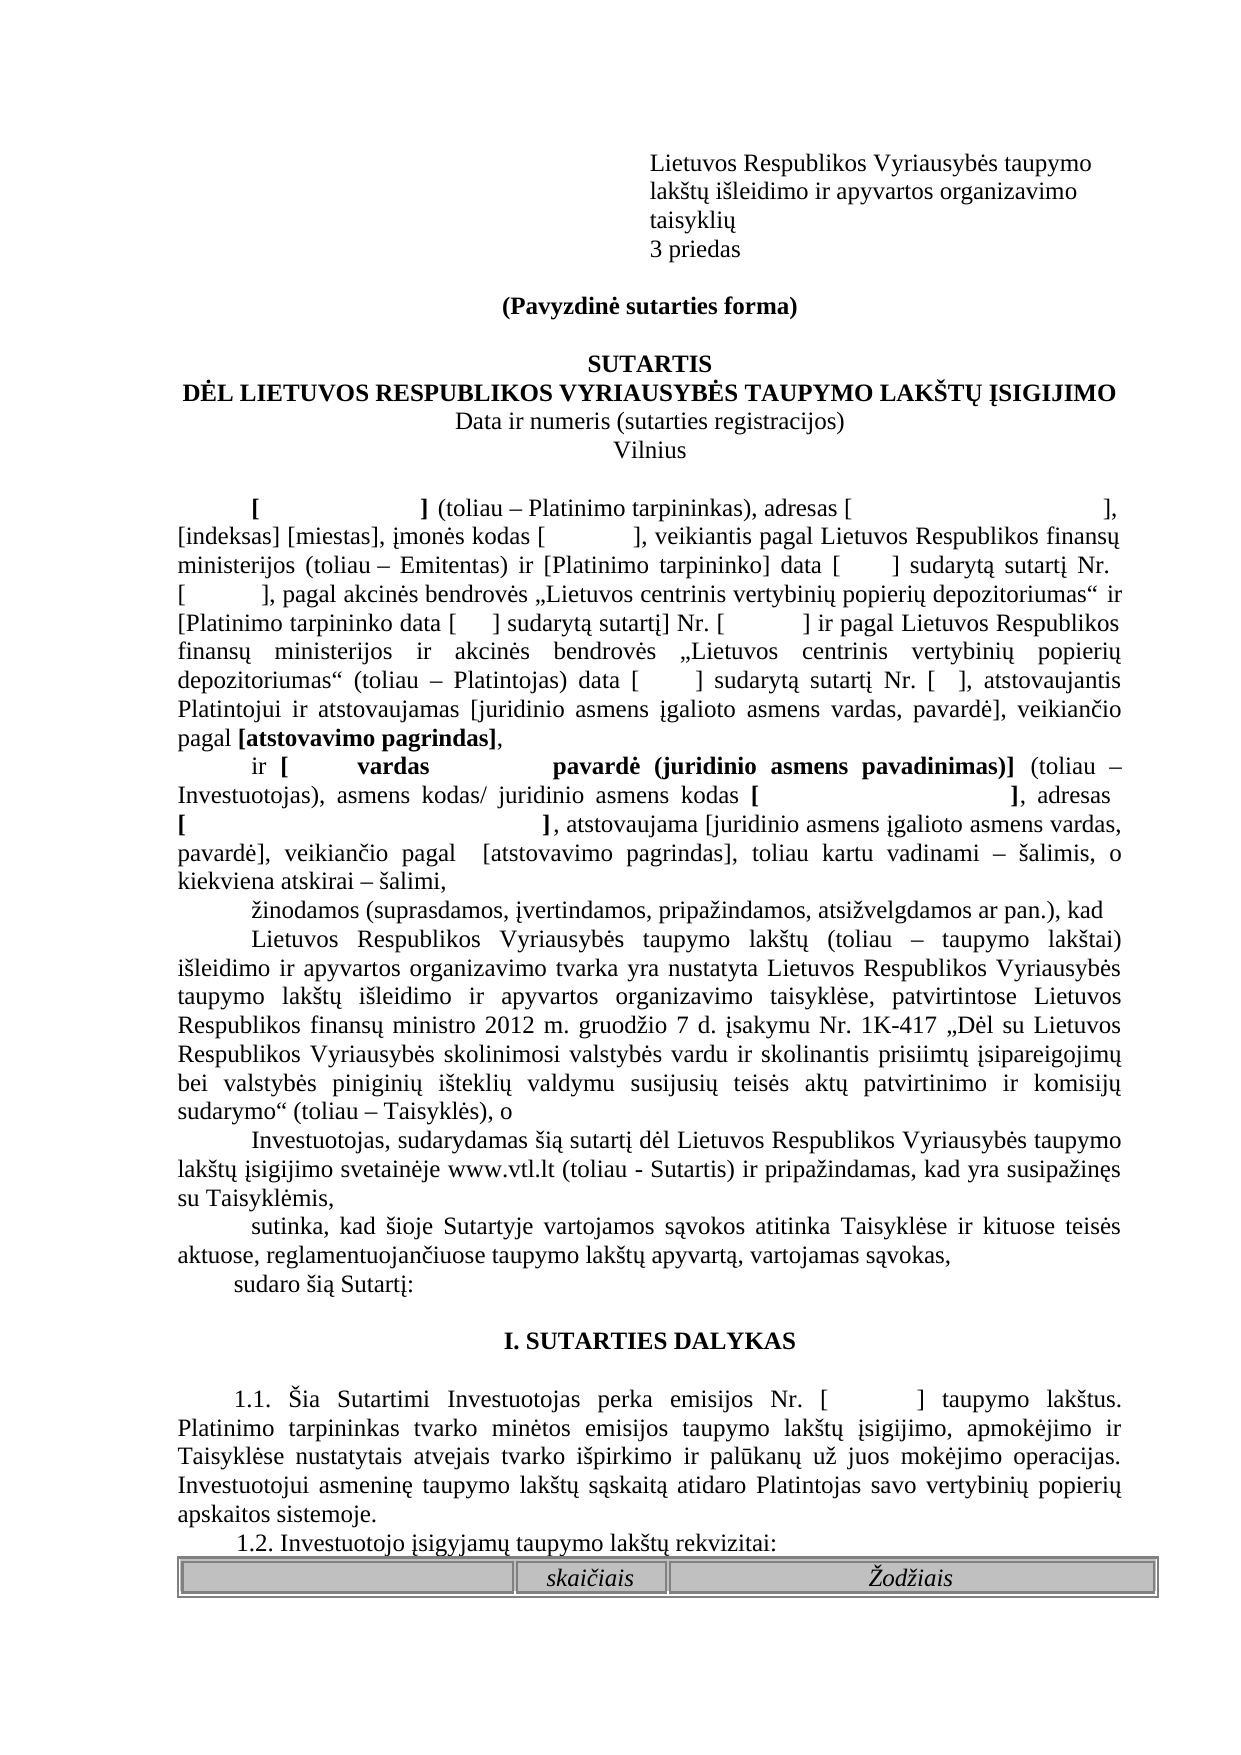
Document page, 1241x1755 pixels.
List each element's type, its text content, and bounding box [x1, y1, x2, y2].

text Lietuvos Respublikos Vyriausybės taupymo lakštų (toliau – taupymo lakštai) išleidimo ir apyvartos organizavimo tvarka yra nustatyta Lietuvos Respublikos Vyriausybės taupymo lakštų išleidimo ir apyvartos organizavimo taisyklėse, patvirtintose Lietuvos Respublikos finansų ministro 2012 m. gruodžio 7 d. įsakymu Nr. 1K-417 „Dėl su Lietuvos Respublikos Vyriausybės skolinimosi valstybės vardu ir skolinantis prisiimtų įsipareigojimų bei valstybės piniginių išteklių valdymu susijusių teisės aktų patvirtinimo ir komisijų sudarymo“ (toliau – Taisyklės), o [177, 924, 1122, 1125]
text DĖL LIETUVOS RESPUBLIKOS VYRIAUSYBĖS TAUPYMO LAKŠTŲ ĮSIGIJIMO [177, 378, 1122, 406]
text sutinka, kad šioje Sutartyje vartojamos sąvokos atitinka Taisyklėse ir kituose teisės aktuose, reglamentuojančiuose taupymo lakštų apyvartą, vartojamas sąvokas, [177, 1211, 1122, 1269]
text žinodamos (suprasdamos, įvertindamos, pripažindamos, atsižvelgdamos ar pan.), kad [177, 895, 1122, 924]
table_header [184, 1563, 512, 1591]
text (Pavyzdinė sutarties forma) [177, 291, 1122, 320]
table_header Žodžiais [671, 1563, 1153, 1591]
text Data ir numeris (sutarties registracijos) [177, 406, 1122, 435]
text SUTARTIS [177, 349, 1122, 378]
text Vilnius [177, 435, 1122, 464]
text sudaro šią Sutartį: [177, 1269, 1122, 1298]
text Investuotojas, sudarydamas šią sutartį dėl Lietuvos Respublikos Vyriausybės taupymo lakštų įsigijimo svetainėje www.vtl.lt (toliau - Sutartis) ir pripažindamas, kad yra susipažinęs su Taisyklėmis, [177, 1125, 1122, 1211]
text [ ] (toliau – Platinimo tarpininkas), adresas [ ], [indeksas] [miestas], įmonės kodas [ ], veikiantis pagal Lietuvos Respublikos finansų ministerijos (toliau – Emitentas) ir [Platinimo tarpininko] data [ ] sudarytą sutartį Nr. [ ], pagal akcinės bendrovės „Lietuvos centrinis vertybinių popierių depozitoriumas“ ir [Platinimo tarpininko data [ ] sudarytą sutartį] Nr. [ ] ir pagal Lietuvos Respublikos finansų ministerijos ir akcinės bendrovės „Lietuvos centrinis vertybinių popierių depozitoriumas“ (toliau – Platintojas) data [ ] sudarytą sutartį Nr. [ ], atstovaujantis Platintojui ir atstovaujamas [juridinio asmens įgalioto asmens vardas, pavardė], veikiančio pagal [atstovavimo pagrindas], [177, 493, 1122, 751]
text 3 priedas [649, 234, 1122, 263]
text Lietuvos Respublikos Vyriausybės taupymo [649, 148, 1122, 176]
text 1.1. Šia Sutartimi Investuotojas perka emisijos Nr. [ ] taupymo lakštus. Platinimo tarpininkas tvarko minėtos emisijos taupymo lakštų įsigijimo, apmokėjimo ir Taisyklėse nustatytais atvejais tvarko išpirkimo ir palūkanų už juos mokėjimo operacijas. Investuotojui asmeninę taupymo lakštų sąskaitą atidaro Platintojas savo vertybinių popierių apskaitos sistemoje. [177, 1384, 1122, 1528]
text taisyklių [649, 205, 1122, 234]
text ir [ vardas pavardė (juridinio asmens pavadinimas)] (toliau – Investuotojas), asmens kodas/ juridinio asmens kodas [ ], adresas [ ], atstovaujama [juridinio asmens įgalioto asmens vardas, pavardė], veikiančio pagal [atstovavimo pagrindas], toliau kartu vadinami – šalimis, o kiekviena atskirai – šalimi, [177, 751, 1122, 895]
table_header skaičiais [518, 1563, 665, 1591]
text I. SUTARTIES DALYKAS [177, 1326, 1122, 1355]
text 1.2. Investuotojo įsigyjamų taupymo lakštų rekvizitai: [177, 1528, 1122, 1556]
text lakštų išleidimo ir apyvartos organizavimo [649, 176, 1122, 205]
